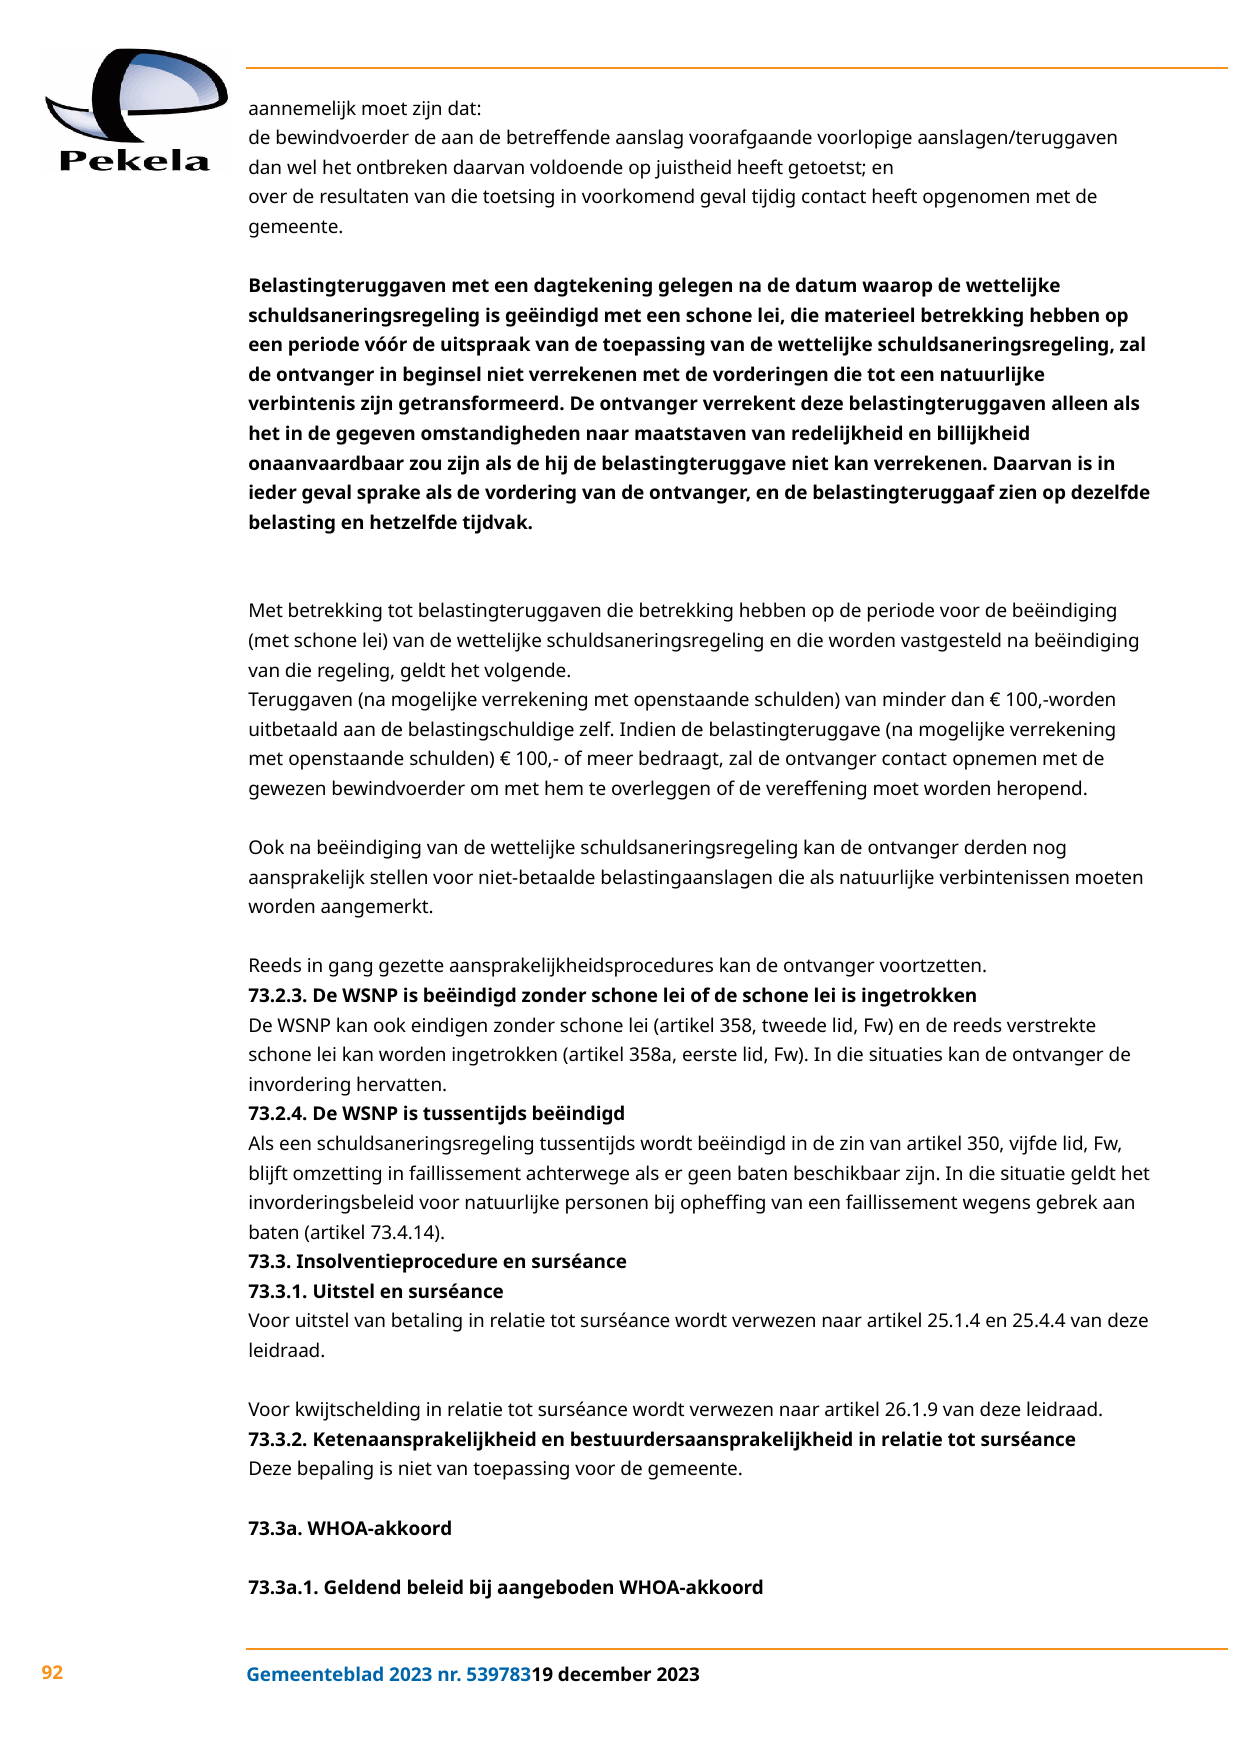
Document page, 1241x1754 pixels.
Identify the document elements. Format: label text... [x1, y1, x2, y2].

text over de resultaten van die toetsing in voorkomend geval tijdig contact heeft opgenomen met de gemeente. [248, 183, 1152, 239]
text 73.3.2. Ketenaansprakelijkheid en bestuurdersaansprakelijkheid in relatie tot surséance [248, 1426, 1152, 1452]
text de bewindvoerder de aan de betreffende aanslag voorafgaande voorlopige aanslagen/teruggaven dan wel het ontbreken daarvan voldoende op juistheid heeft getoetst; en [248, 124, 1152, 180]
text 73.3a. WHOA-akkoord [248, 1515, 1152, 1541]
text 73.2.4. De WSNP is tussentijds beëindigd [248, 1101, 1152, 1126]
text 73.3a.1. Geldend beleid bij aangeboden WHOA-akkoord [248, 1574, 1152, 1600]
text Voor uitstel van betaling in relatie tot surséance wordt verwezen naar artikel 25.1.4 en 25.4.4 van deze leidraad. [248, 1308, 1152, 1363]
text Als een schuldsaneringsregeling tussentijds wordt beëindigd in de zin van artikel 350, vijfde lid, Fw, blijft omzetting in faillissement achterwege als er geen baten beschikbaar zijn. In die situatie geldt het invorderingsbeleid voor natuurlijke personen bij opheffing van een faillissement wegens gebrek aan baten (artikel 73.4.14). [248, 1130, 1152, 1245]
text 73.3. Insolventieprocedure en surséance [248, 1248, 1152, 1274]
picture [41, 47, 231, 172]
text Reeds in gang gezette aansprakelijkheidsprocedures kan de ontvanger voortzetten. [248, 953, 1152, 978]
text Met betrekking tot belastingteruggaven die betrekking hebben op de periode voor de beëindiging (met schone lei) van de wettelijke schuldsaneringsregeling en die worden vastgesteld na beëindiging van die regeling, geldt het volgende. [248, 598, 1152, 683]
text Belastingteruggaven met een dagtekening gelegen na de datum waarop de wettelijke schuldsaneringsregeling is geëindigd met een schone lei, die materieel betrekking hebben op een periode vóór de uitspraak van de toepassing van de wettelijke schuldsaneringsregeling, zal de ontvanger in beginsel niet verrekenen met de vorderingen die tot een natuurlijke verbintenis zijn getransformeerd. De ontvanger verrekent deze belastingteruggaven alleen als het in de gegeven omstandigheden naar maatstaven van redelijkheid en billijkheid onaanvaardbaar zou zijn als de hij de belastingteruggave niet kan verrekenen. Daarvan is in ieder geval sprake als de vordering van de ontvanger, en de belastingteruggaaf zien op dezelfde belasting en hetzelfde tijdvak. [248, 272, 1152, 535]
text Teruggaven (na mogelijke verrekening met openstaande schulden) van minder dan € 100,-worden uitbetaald aan de belastingschuldige zelf. Indien de belastingteruggave (na mogelijke verrekening met openstaande schulden) € 100,- of meer bedraagt, zal de ontvanger contact opnemen met de gewezen bewindvoerder om met hem te overleggen of de vereffening moet worden heropend. [248, 686, 1152, 801]
text 73.3.1. Uitstel en surséance [248, 1278, 1152, 1304]
text Voor kwijtschelding in relatie tot surséance wordt verwezen naar artikel 26.1.9 van deze leidraad. [248, 1396, 1152, 1422]
text Deze bepaling is niet van toepassing voor de gemeente. [248, 1456, 1152, 1481]
text aannemelijk moet zijn dat: [248, 95, 1152, 121]
text Ook na beëindiging van de wettelijke schuldsaneringsregeling kan de ontvanger derden nog aansprakelijk stellen voor niet-betaalde belastingaanslagen die als natuurlijke verbintenissen moeten worden aangemerkt. [248, 834, 1152, 919]
text De WSNP kan ook eindigen zonder schone lei (artikel 358, tweede lid, Fw) en de reeds verstrekte schone lei kan worden ingetrokken (artikel 358a, eerste lid, Fw). In die situaties kan de ontvanger de invordering hervatten. [248, 1012, 1152, 1097]
text 73.2.3. De WSNP is beëindigd zonder schone lei of de schone lei is ingetrokken [248, 982, 1152, 1008]
